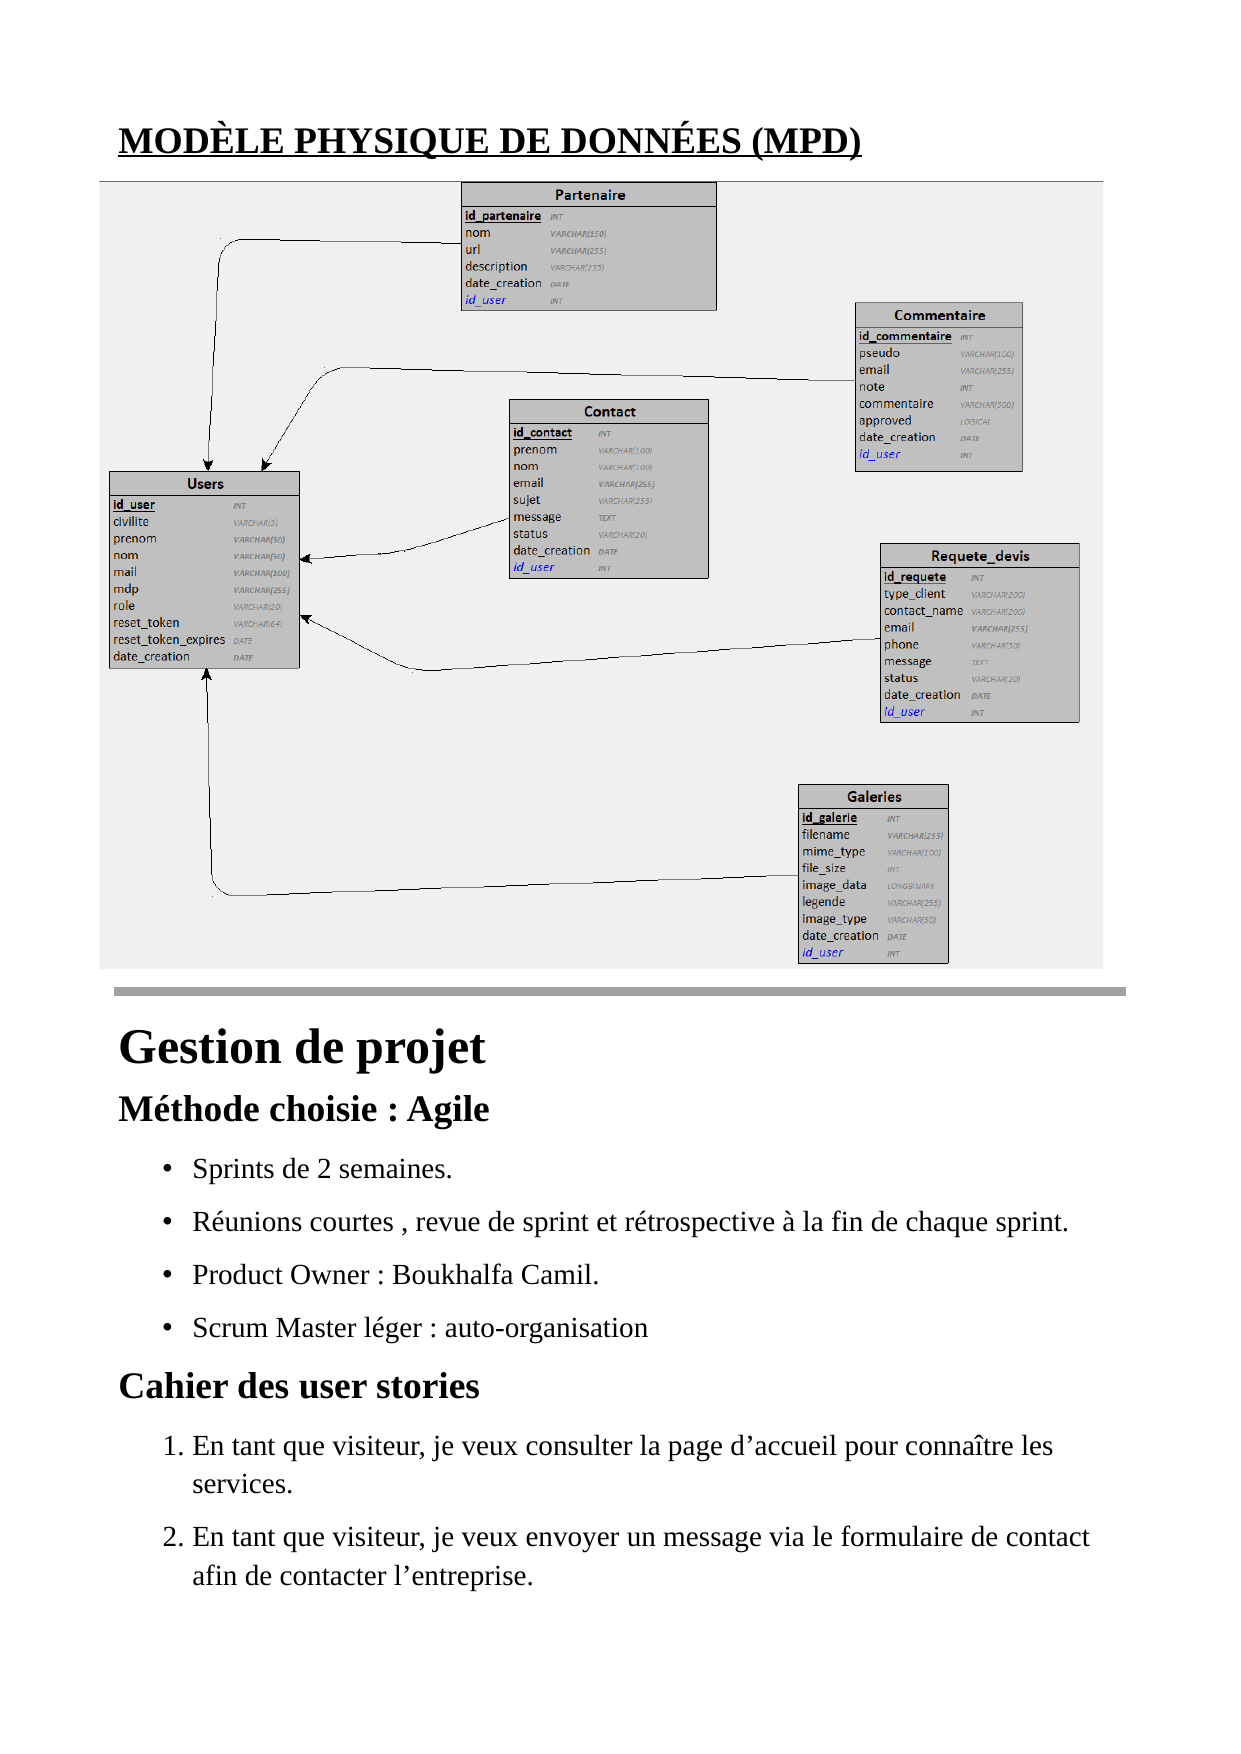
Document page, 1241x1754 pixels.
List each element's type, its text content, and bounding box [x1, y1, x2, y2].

list Product Owner : Boukhalfa Camil. [162, 1257, 1122, 1291]
list Sprints de 2 semaines. [162, 1151, 1122, 1184]
list En tant que visiteur, je veux envoyer un message via le formulaire de contact afin de contacter l’entreprise. [162, 1519, 1122, 1592]
list Réunions courtes , revue de sprint et rétrospective à la fin de chaque sprint. [162, 1204, 1122, 1238]
subtitle MODÈLE PHYSIQUE DE DONNÉES (MPD) [118, 118, 1122, 161]
picture [99, 181, 1104, 969]
subtitle Cahier des user stories [118, 1364, 1122, 1407]
list Scrum Master léger : auto-organisation [162, 1310, 1122, 1344]
subtitle Méthode choisie : Agile [118, 1087, 1122, 1130]
subtitle Gestion de projet [118, 1017, 1122, 1074]
list En tant que visiteur, je veux consulter la page d’accueil pour connaître les services. [162, 1428, 1122, 1500]
